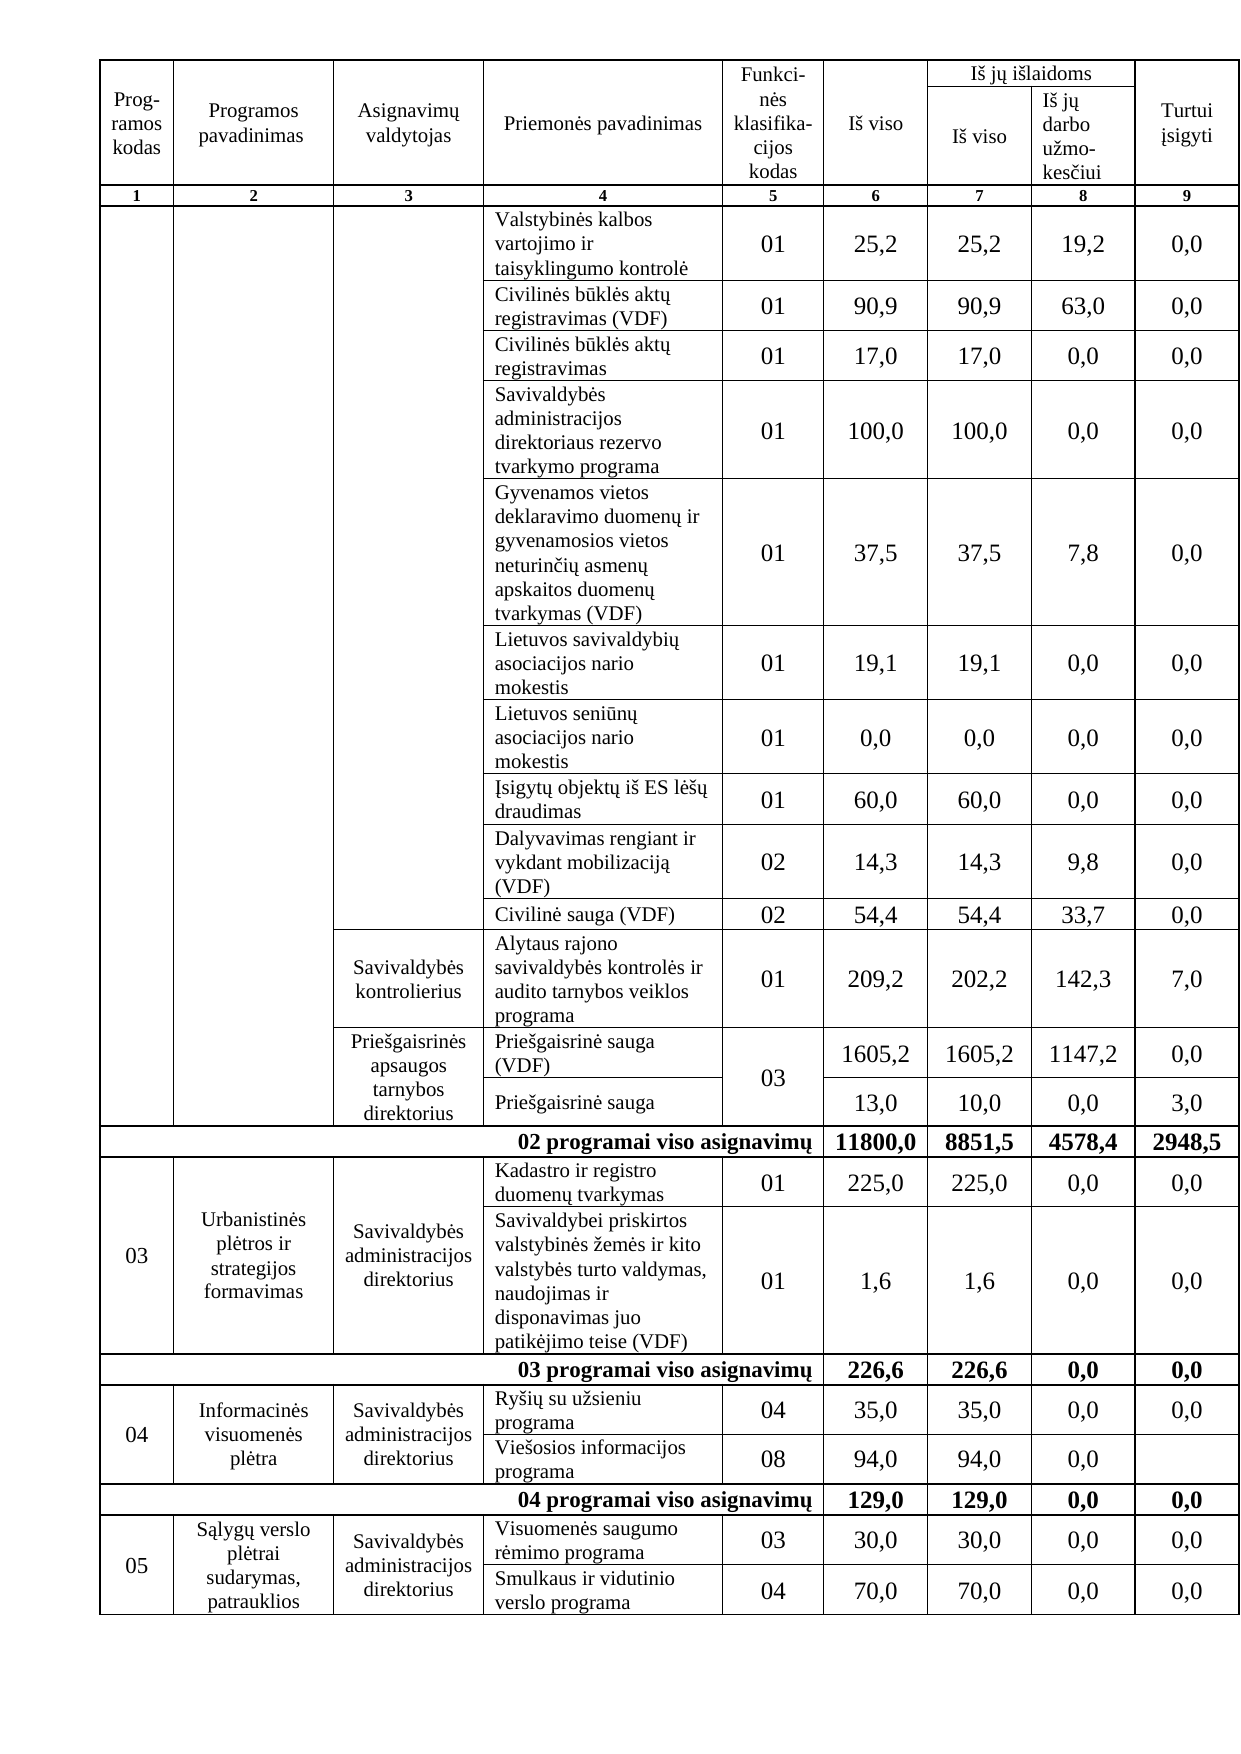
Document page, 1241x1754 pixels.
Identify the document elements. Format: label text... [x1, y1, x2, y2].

table_cell 0,0 [1136, 825, 1238, 898]
table_cell 0,0 [1136, 1516, 1238, 1564]
table_header Prog-ramos kodas [101, 61, 173, 184]
table_cell 0,0 [1136, 700, 1238, 773]
table_cell 1 [101, 186, 173, 205]
table_cell 0,0 [1032, 1565, 1134, 1614]
table_cell 9 [1136, 186, 1238, 205]
table_cell 8851,5 [928, 1127, 1031, 1156]
table_cell 54,4 [928, 899, 1031, 928]
table_cell 0,0 [1136, 774, 1238, 823]
table_cell 9,8 [1032, 825, 1134, 898]
table_cell [334, 207, 483, 928]
table_cell 2948,5 [1136, 1127, 1238, 1156]
table_cell 226,6 [928, 1355, 1031, 1383]
table_cell 0,0 [1136, 899, 1238, 928]
table_cell 37,5 [928, 479, 1031, 625]
table_cell Viešosios informacijos programa [484, 1435, 722, 1483]
table_cell Iš jų darbo užmo-kesčiui [1032, 87, 1134, 184]
table_cell 10,0 [928, 1078, 1031, 1125]
table_cell 13,0 [824, 1078, 927, 1125]
table_cell Iš viso [928, 87, 1031, 184]
table_cell 0,0 [824, 700, 927, 773]
table_cell Priešgaisrinė sauga [484, 1078, 722, 1125]
table_header Asignavimų valdytojas [334, 61, 483, 184]
table_header Priemonės pavadinimas [484, 61, 722, 184]
table_cell 0,0 [1032, 1386, 1134, 1434]
table_cell 1605,2 [928, 1028, 1031, 1077]
table_cell Civilinės būklės aktų registravimas [484, 331, 722, 380]
table_cell 35,0 [824, 1386, 927, 1434]
table_cell 01 [723, 930, 823, 1027]
table_cell 94,0 [824, 1435, 927, 1483]
table_cell 1,6 [928, 1207, 1031, 1353]
table_cell 129,0 [824, 1485, 927, 1514]
table_cell Smulkaus ir vidutinio verslo programa [484, 1565, 722, 1614]
table_cell 0,0 [1136, 1355, 1238, 1383]
table_cell 04 [101, 1386, 173, 1483]
table_cell 54,4 [824, 899, 927, 928]
table_cell 35,0 [928, 1386, 1031, 1434]
table_cell 04 programai viso asignavimų [101, 1485, 823, 1514]
table_cell 2 [174, 186, 333, 205]
table_cell 04 [723, 1565, 823, 1614]
table_cell 17,0 [928, 331, 1031, 380]
table_cell Valstybinės kalbos vartojimo ir taisyklingumo kontrolė [484, 207, 722, 279]
table_cell 7,8 [1032, 479, 1134, 625]
table_cell 01 [723, 1158, 823, 1206]
table_cell 14,3 [928, 825, 1031, 898]
table_cell 17,0 [824, 331, 927, 380]
table_cell 3,0 [1136, 1078, 1238, 1125]
table_cell 0,0 [1136, 1158, 1238, 1206]
table_cell 01 [723, 700, 823, 773]
table_cell 0,0 [1032, 626, 1134, 699]
table_cell 0,0 [1136, 207, 1238, 279]
table_cell 01 [723, 479, 823, 625]
table_cell Ryšių su užsieniu programa [484, 1386, 722, 1434]
table_cell 01 [723, 207, 823, 279]
table_cell 02 programai viso asignavimų [101, 1127, 823, 1156]
table_cell Priešgaisrinės apsaugos tarnybos direktorius [334, 1028, 483, 1125]
table_cell 0,0 [1136, 1028, 1238, 1077]
table_cell 0,0 [1032, 1207, 1134, 1353]
table_cell 02 [723, 825, 823, 898]
table_cell 0,0 [1136, 281, 1238, 330]
table_cell 0,0 [1136, 1207, 1238, 1353]
table_cell 0,0 [1032, 1516, 1134, 1564]
table_cell 1,6 [824, 1207, 927, 1353]
table_cell 01 [723, 774, 823, 823]
table_cell 0,0 [1032, 381, 1134, 478]
table_cell Savivaldybės administracijos direktorius [334, 1158, 483, 1353]
table_cell 0,0 [1032, 1435, 1134, 1483]
table_cell Savivaldybės administracijos direktorius [334, 1386, 483, 1483]
table_cell 03 programai viso asignavimų [101, 1355, 823, 1383]
table_cell 6 [824, 186, 927, 205]
table_cell Lietuvos seniūnų asociacijos nario mokestis [484, 700, 722, 773]
table_cell Alytaus rajono savivaldybės kontrolės ir audito tarnybos veiklos programa [484, 930, 722, 1027]
table_cell 0,0 [1032, 700, 1134, 773]
table_cell 02 [723, 899, 823, 928]
table_cell 0,0 [1136, 479, 1238, 625]
table_cell Lietuvos savivaldybių asociacijos nario mokestis [484, 626, 722, 699]
table_cell 0,0 [1136, 626, 1238, 699]
table_cell 202,2 [928, 930, 1031, 1027]
table_cell [174, 207, 333, 1125]
table_cell Savivaldybei priskirtos valstybinės žemės ir kito valstybės turto valdymas, naudojimas ir disponavimas juo patikėjimo teise (VDF) [484, 1207, 722, 1353]
table_cell 7 [928, 186, 1031, 205]
table_cell 100,0 [824, 381, 927, 478]
table_cell 0,0 [1136, 331, 1238, 380]
table_cell 209,2 [824, 930, 927, 1027]
table_cell Civilinė sauga (VDF) [484, 899, 722, 928]
table_cell 226,6 [824, 1355, 927, 1383]
table_cell 5 [723, 186, 823, 205]
table_header Turtui įsigyti [1136, 61, 1238, 184]
table_cell 70,0 [824, 1565, 927, 1614]
table_cell 0,0 [1136, 1565, 1238, 1614]
table_cell Savivaldybės administracijos direktoriaus rezervo tvarkymo programa [484, 381, 722, 478]
table_cell 0,0 [1032, 1078, 1134, 1125]
table_cell 63,0 [1032, 281, 1134, 330]
table_cell Civilinės būklės aktų registravimas (VDF) [484, 281, 722, 330]
table_cell 7,0 [1136, 930, 1238, 1027]
table_cell 01 [723, 1207, 823, 1353]
table_cell 08 [723, 1435, 823, 1483]
table_cell 3 [334, 186, 483, 205]
table_cell 01 [723, 626, 823, 699]
table_cell 01 [723, 381, 823, 478]
table_cell 0,0 [1136, 1485, 1238, 1514]
table_cell 25,2 [928, 207, 1031, 279]
table_cell Dalyvavimas rengiant ir vykdant mobilizaciją (VDF) [484, 825, 722, 898]
table_cell 4578,4 [1032, 1127, 1134, 1156]
table_cell 0,0 [1136, 381, 1238, 478]
table_cell 142,3 [1032, 930, 1134, 1027]
table_cell 03 [723, 1516, 823, 1564]
table_cell Kadastro ir registro duomenų tvarkymas [484, 1158, 722, 1206]
table_cell Savivaldybės kontrolierius [334, 930, 483, 1027]
table_cell 1147,2 [1032, 1028, 1134, 1077]
table_cell 14,3 [824, 825, 927, 898]
table_cell 0,0 [1032, 774, 1134, 823]
table_cell [101, 207, 173, 1125]
table_cell 90,9 [928, 281, 1031, 330]
table_cell 03 [723, 1028, 823, 1125]
table_cell 70,0 [928, 1565, 1031, 1614]
table_cell 90,9 [824, 281, 927, 330]
table_cell [1136, 1435, 1238, 1483]
table_cell 94,0 [928, 1435, 1031, 1483]
table_cell 4 [484, 186, 722, 205]
table_cell 25,2 [824, 207, 927, 279]
table_header Iš jų išlaidoms [928, 61, 1134, 86]
table_header Programos pavadinimas [174, 61, 333, 184]
table_cell 0,0 [1032, 1158, 1134, 1206]
table_cell Gyvenamos vietos deklaravimo duomenų ir gyvenamosios vietos neturinčių asmenų apskaitos duomenų tvarkymas (VDF) [484, 479, 722, 625]
table_cell 11800,0 [824, 1127, 927, 1156]
table_cell Įsigytų objektų iš ES lėšų draudimas [484, 774, 722, 823]
table_cell 100,0 [928, 381, 1031, 478]
table_cell Informacinės visuomenės plėtra [174, 1386, 333, 1483]
table_cell 0,0 [1032, 1355, 1134, 1383]
table_cell 225,0 [824, 1158, 927, 1206]
table_cell Priešgaisrinė sauga (VDF) [484, 1028, 722, 1077]
table_cell 8 [1032, 186, 1134, 205]
table_cell 30,0 [928, 1516, 1031, 1564]
table_cell 01 [723, 281, 823, 330]
table_cell Visuomenės saugumo rėmimo programa [484, 1516, 722, 1564]
table_cell 225,0 [928, 1158, 1031, 1206]
table_cell Sąlygų verslo plėtrai sudarymas, patrauklios [174, 1516, 333, 1614]
table_cell Urbanistinės plėtros ir strategijos formavimas [174, 1158, 333, 1353]
table_header Iš viso [824, 61, 927, 184]
table_cell 0,0 [1136, 1386, 1238, 1434]
table_cell 30,0 [824, 1516, 927, 1564]
table_cell 1605,2 [824, 1028, 927, 1077]
table_cell 60,0 [928, 774, 1031, 823]
table_cell 60,0 [824, 774, 927, 823]
table_cell 0,0 [928, 700, 1031, 773]
table_cell 04 [723, 1386, 823, 1434]
table_cell 129,0 [928, 1485, 1031, 1514]
table_cell 19,2 [1032, 207, 1134, 279]
table_cell 01 [723, 331, 823, 380]
table_cell 0,0 [1032, 331, 1134, 380]
table_cell 33,7 [1032, 899, 1134, 928]
table_cell 37,5 [824, 479, 927, 625]
table_cell 05 [101, 1516, 173, 1614]
table_header Funkci-nės klasifika-cijos kodas [723, 61, 823, 184]
table_cell Savivaldybės administracijos direktorius [334, 1516, 483, 1614]
table_cell 03 [101, 1158, 173, 1353]
table_cell 19,1 [928, 626, 1031, 699]
table_cell 0,0 [1032, 1485, 1134, 1514]
table_cell 19,1 [824, 626, 927, 699]
